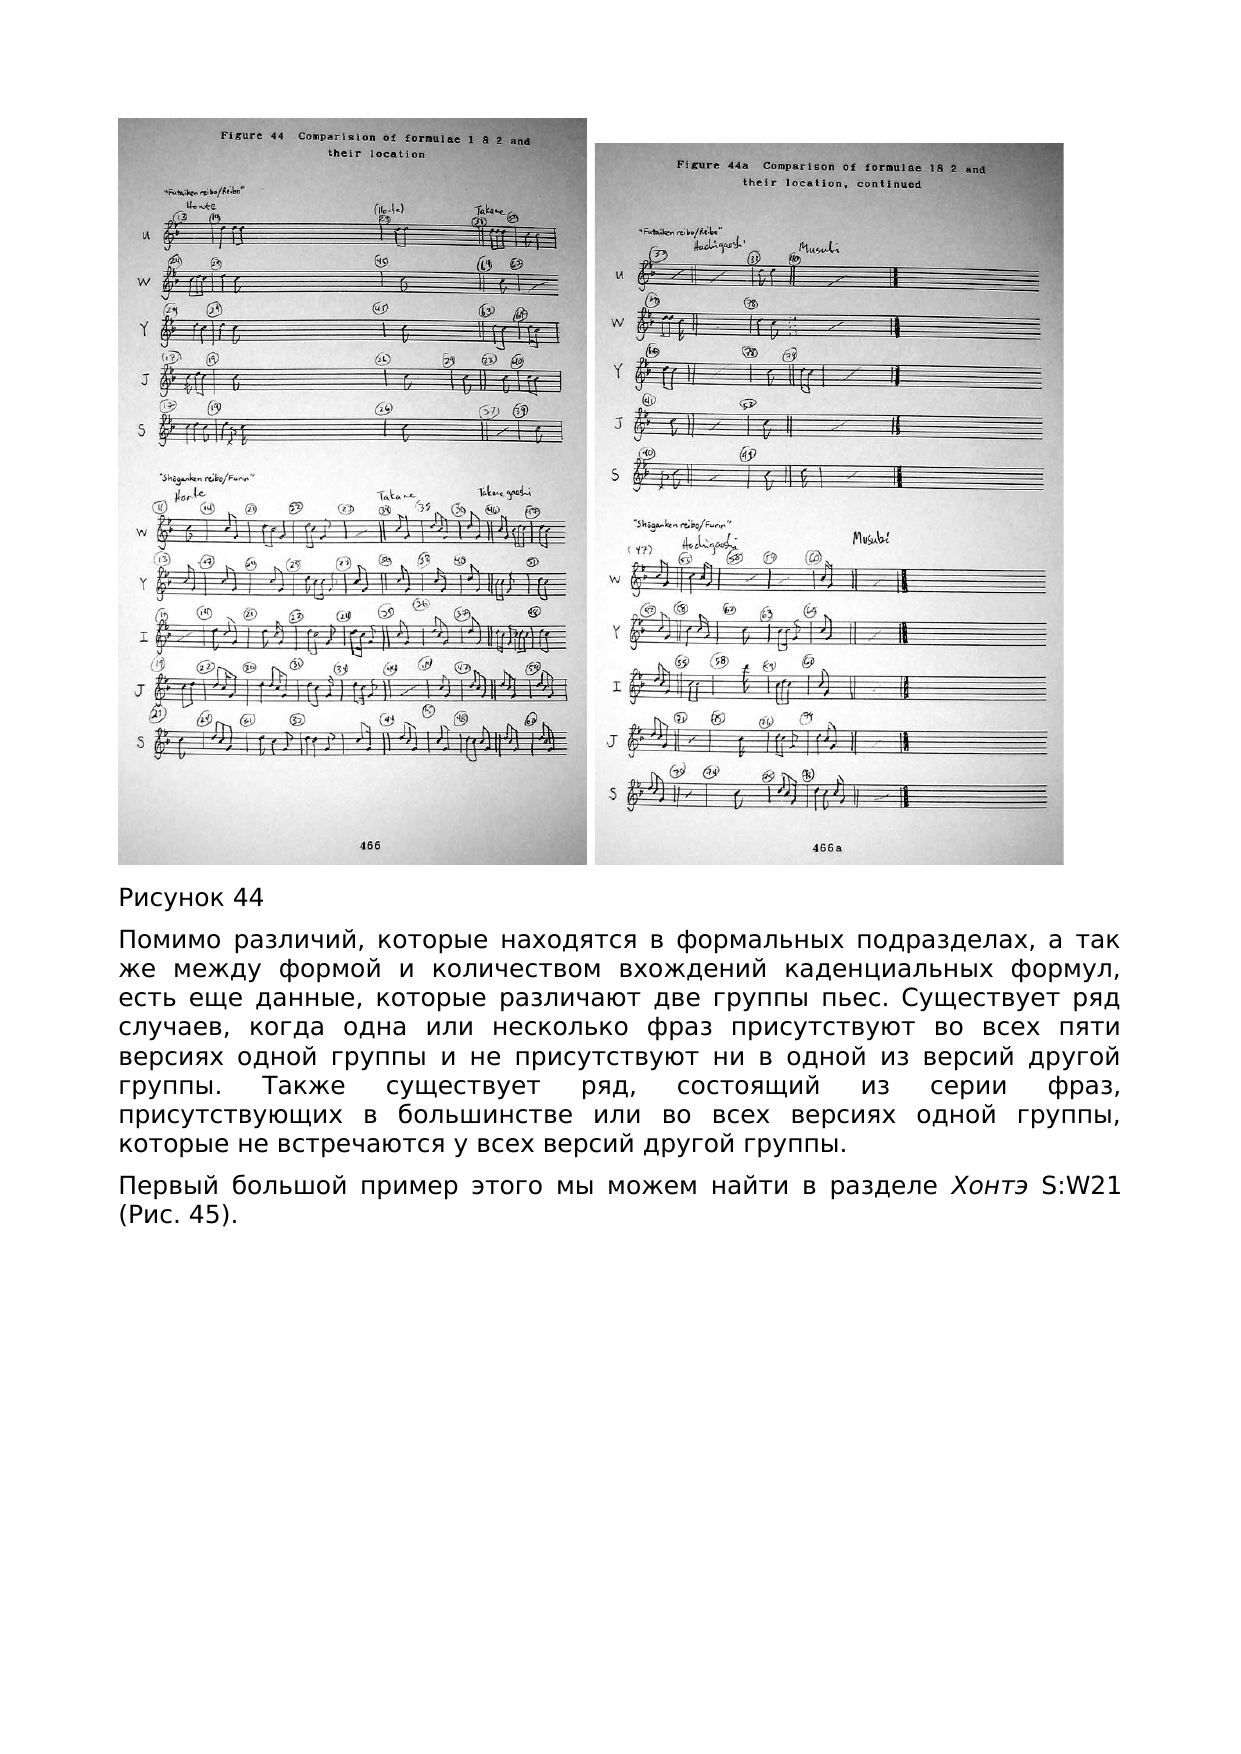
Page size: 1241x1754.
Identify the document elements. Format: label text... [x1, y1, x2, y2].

picture [118, 118, 587, 865]
text Рисунок 44 [118, 883, 1122, 913]
text Первый большой пример этого мы можем найти в разделе Хонтэ S:W21 (Рис. 45). [118, 1171, 1122, 1229]
picture [594, 143, 1064, 865]
text Помимо различий, которые находятся в формальных подразделах, а так же между формой и количеством вхождений каденциальных формул, есть еще данные, которые различают две группы пьес. Существует ряд случаев, когда одна или несколько фраз присутствуют во всех пяти версиях одной группы и не присутствуют ни в одной из версий другой группы. Также существует ряд, состоящий из серии фраз, присутствующих в большинстве или во всех версиях одной группы, которые не встречаются у всех версий другой группы. [118, 925, 1122, 1158]
